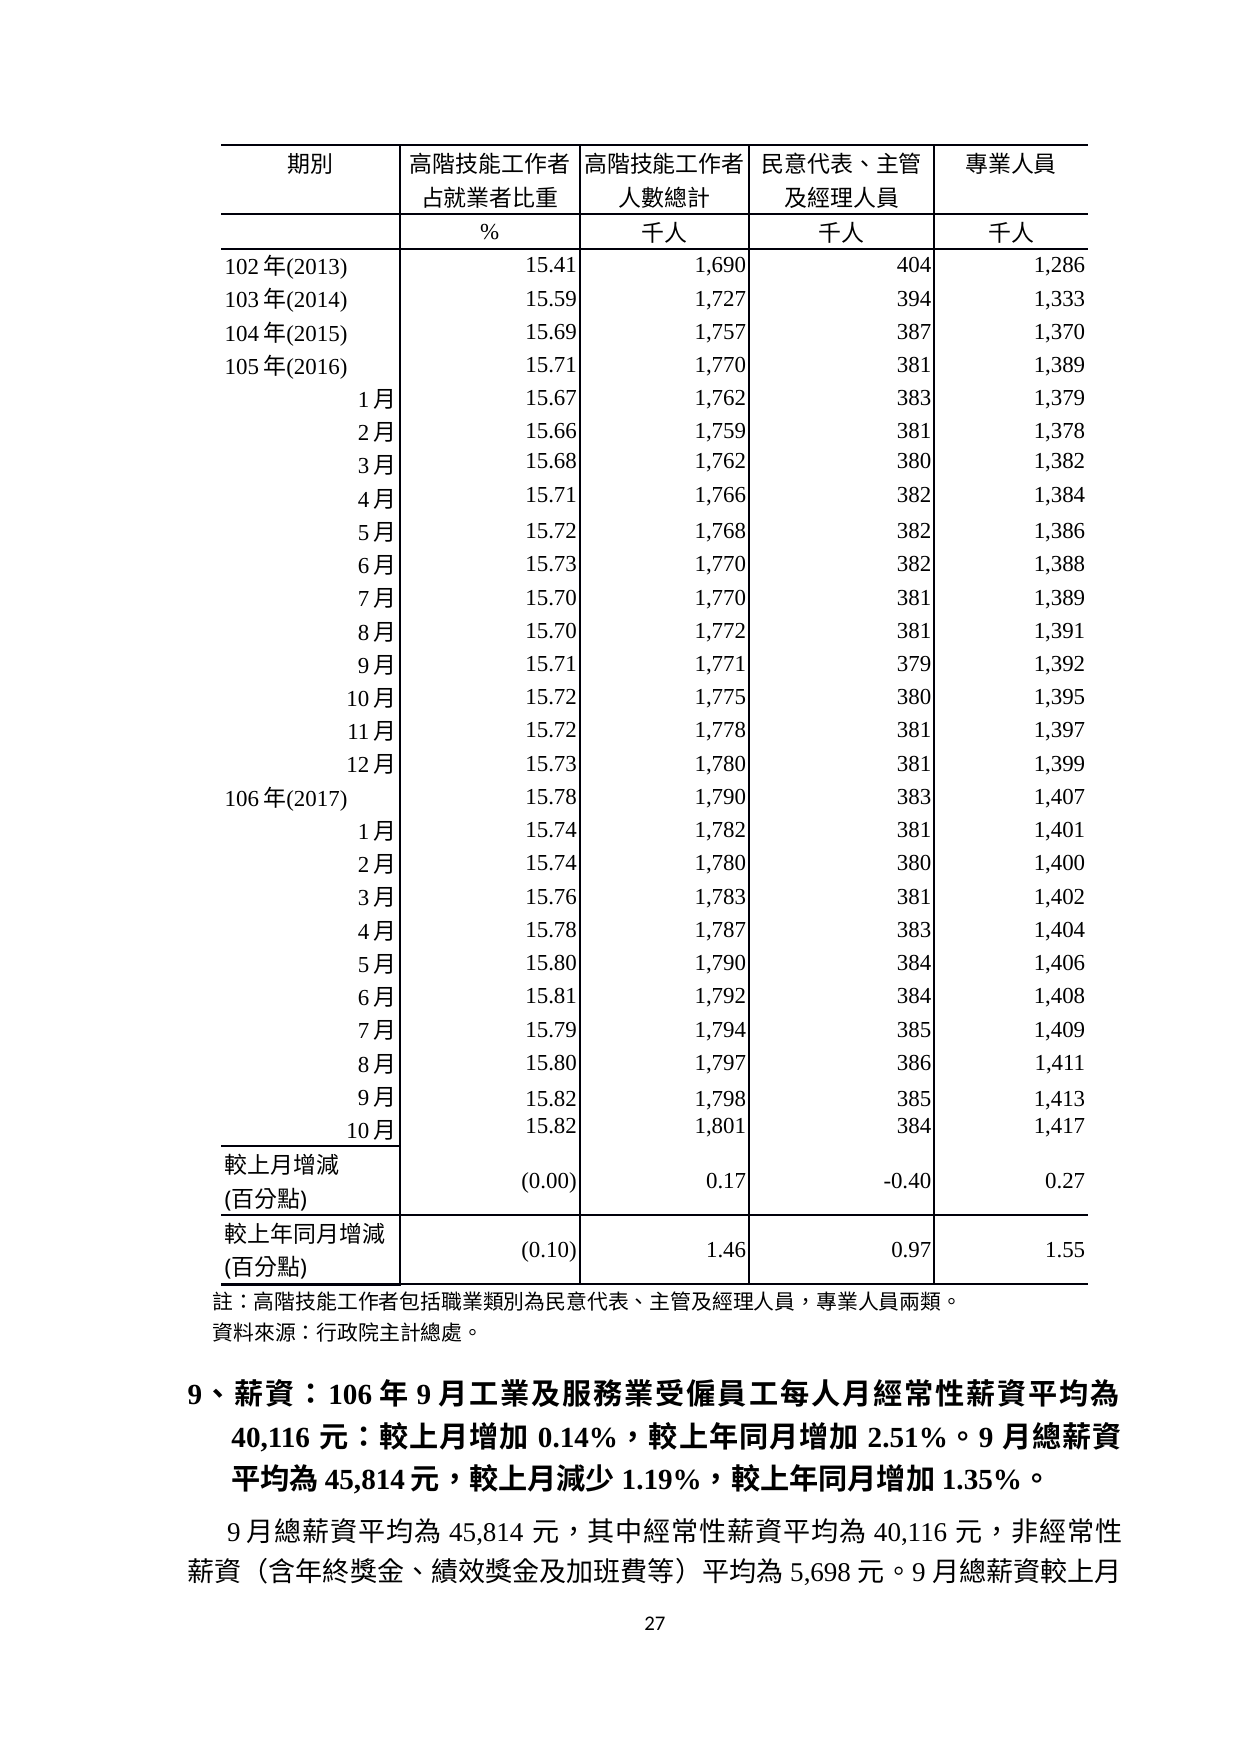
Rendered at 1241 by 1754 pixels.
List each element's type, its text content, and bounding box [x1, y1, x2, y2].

table_cell 1,768 [581, 514, 748, 547]
table_cell 386 [750, 1045, 933, 1079]
table_header 民意代表、主管及經理人員 [750, 146, 933, 213]
table_cell 1,787 [581, 913, 748, 946]
table_cell 1,388 [935, 547, 1088, 580]
table_cell 384 [750, 946, 933, 979]
table_cell 1,401 [935, 813, 1088, 846]
table_cell -0.40 [750, 1145, 933, 1214]
table_cell 1,772 [581, 614, 748, 647]
table_cell 15.71 [401, 647, 579, 680]
table_cell 381 [750, 348, 933, 381]
table_cell 1,790 [581, 946, 748, 979]
table_cell 15.76 [401, 879, 579, 912]
table_cell 102年(2013) [221, 250, 399, 281]
table_cell 1,386 [935, 514, 1088, 547]
table_cell 4月 [221, 913, 399, 946]
table_cell 15.73 [401, 746, 579, 779]
table_cell 15.80 [401, 1045, 579, 1079]
table_cell 15.79 [401, 1012, 579, 1045]
table_cell 千人 [581, 215, 748, 248]
table_cell 1,399 [935, 746, 1088, 779]
table_cell 1,389 [935, 348, 1088, 381]
table_cell 15.74 [401, 813, 579, 846]
table_cell 6月 [221, 979, 399, 1012]
table_cell 1,379 [935, 381, 1088, 414]
table_cell 379 [750, 647, 933, 680]
table_cell 1,389 [935, 580, 1088, 613]
table_cell 11月 [221, 713, 399, 746]
table_cell 1,409 [935, 1012, 1088, 1045]
table_cell 1,400 [935, 846, 1088, 879]
table_header 期別 [221, 146, 399, 213]
table_cell 383 [750, 913, 933, 946]
table_cell 383 [750, 381, 933, 414]
table_cell 381 [750, 414, 933, 447]
table_cell 1,766 [581, 474, 748, 514]
table_cell 1,690 [581, 250, 748, 281]
table_cell (0.10) [401, 1216, 579, 1282]
table_cell 381 [750, 713, 933, 746]
table_cell 1,402 [935, 879, 1088, 912]
table_cell 1,392 [935, 647, 1088, 680]
table_cell 9月 [221, 1079, 399, 1112]
table_cell 1,404 [935, 913, 1088, 946]
table_cell 1,757 [581, 314, 748, 348]
table_cell 6月 [221, 547, 399, 580]
table_cell 8月 [221, 1045, 399, 1079]
table_cell 1,771 [581, 647, 748, 680]
table_cell 1,778 [581, 713, 748, 746]
table_cell 1,382 [935, 447, 1088, 474]
table_cell 較上年同月增減(百分點) [221, 1216, 399, 1282]
table_cell 1,413 1,417 [935, 1079, 1088, 1145]
text 資料來源：行政院主計總處。 [212, 1316, 1122, 1346]
table_cell 1,286 [935, 250, 1088, 281]
table_cell 1,384 [935, 474, 1088, 514]
table_cell 104年(2015) [221, 314, 399, 348]
table_header 高階技能工作者 人數總計 [581, 146, 748, 213]
table_cell 382 [750, 474, 933, 514]
table_cell 10月 [221, 680, 399, 713]
table_cell 1,775 [581, 680, 748, 713]
table_cell 15.66 [401, 414, 579, 447]
table_cell 15.70 [401, 580, 579, 613]
table_cell 1,406 [935, 946, 1088, 979]
table_cell 1,762 [581, 447, 748, 474]
text 9、薪資：106年9月工業及服務業受僱員工每人月經常性薪資平均為 40,116 元：較上月增加 0.14%，較上年同月增加 2.51%。9 月總薪資平均為45,814元，較上月減少 1.19%，較上年同月增加 1.35%。 [187, 1371, 1122, 1498]
table_cell 1,770 [581, 580, 748, 613]
table_cell 1,790 [581, 780, 748, 813]
table_cell 1,770 [581, 348, 748, 381]
table_cell [221, 215, 399, 248]
table_cell 382 [750, 514, 933, 547]
table_cell 381 [750, 813, 933, 846]
table_cell 1,770 [581, 547, 748, 580]
table_header 專業人員 [935, 146, 1088, 213]
table_cell 381 [750, 746, 933, 779]
table_cell 382 [750, 547, 933, 580]
table_cell % [401, 215, 579, 248]
table_cell 15.72 [401, 713, 579, 746]
table_cell 5月 [221, 514, 399, 547]
table_cell 15.59 [401, 281, 579, 314]
table_cell 5月 [221, 946, 399, 979]
table_cell 1,333 [935, 281, 1088, 314]
table_cell 15.71 [401, 348, 579, 381]
table_cell 7月 [221, 1012, 399, 1045]
table_cell 15.82 15.82 [401, 1079, 579, 1145]
table_cell 15.74 [401, 846, 579, 879]
table_cell 3月 [221, 879, 399, 912]
table_cell 0.17 [581, 1145, 748, 1214]
table_cell 381 [750, 879, 933, 912]
table_cell 15.72 [401, 680, 579, 713]
table_cell 1月 [221, 381, 399, 414]
table_cell 1,759 [581, 414, 748, 447]
table_cell 385 384 [750, 1079, 933, 1145]
table_cell 1,391 [935, 614, 1088, 647]
table_cell 387 [750, 314, 933, 348]
table_cell 千人 [935, 215, 1088, 248]
table_cell 1,780 [581, 746, 748, 779]
table_cell (0.00) [401, 1145, 579, 1214]
table_cell 105年(2016) [221, 348, 399, 381]
table_cell 1,395 [935, 680, 1088, 713]
table_cell 1,792 [581, 979, 748, 1012]
table_cell 1,411 [935, 1045, 1088, 1079]
table_cell 0.27 [935, 1145, 1088, 1214]
table_cell 1,783 [581, 879, 748, 912]
table_cell 1,397 [935, 713, 1088, 746]
table_cell 7月 [221, 580, 399, 613]
table_cell 0.97 [750, 1216, 933, 1282]
table_cell 380 [750, 846, 933, 879]
table_cell 106年(2017) [221, 780, 399, 813]
table_cell 1,727 [581, 281, 748, 314]
table_cell 1,782 [581, 813, 748, 846]
table_cell 1,762 [581, 381, 748, 414]
table_cell 380 [750, 680, 933, 713]
table_cell 1,780 [581, 846, 748, 879]
table_cell 2月 [221, 414, 399, 447]
table_cell 15.78 [401, 913, 579, 946]
table_cell 12月 [221, 746, 399, 779]
table_cell 1,798 1,801 [581, 1079, 748, 1145]
table_cell 較上月增減 (百分點) [221, 1147, 399, 1214]
table_cell 383 [750, 780, 933, 813]
table_cell 千人 [750, 215, 933, 248]
table_cell 15.41 [401, 250, 579, 281]
table_cell 15.71 [401, 474, 579, 514]
table_cell 384 [750, 979, 933, 1012]
table_cell 15.69 [401, 314, 579, 348]
table_cell 394 [750, 281, 933, 314]
table_cell 15.67 [401, 381, 579, 414]
table_cell 404 [750, 250, 933, 281]
table_cell 10月 [221, 1112, 399, 1145]
text 9月總薪資平均為 45,814 元，其中經常性薪資平均為 40,116 元，非經常性薪資（含年終獎金、績效獎金及加班費等）平均為 5,698 元。9 月總薪資較上月 [187, 1510, 1122, 1589]
table_cell 1,407 [935, 780, 1088, 813]
table_cell 15.72 [401, 514, 579, 547]
table_cell 381 [750, 614, 933, 647]
table_cell 9月 [221, 647, 399, 680]
table_cell 1,408 [935, 979, 1088, 1012]
table_cell 15.81 [401, 979, 579, 1012]
table_cell 15.70 [401, 614, 579, 647]
table_cell 8月 [221, 614, 399, 647]
table_cell 15.78 [401, 780, 579, 813]
table_cell 1,370 [935, 314, 1088, 348]
table_cell 103年(2014) [221, 281, 399, 314]
table_cell 15.68 [401, 447, 579, 474]
table_cell 1月 [221, 813, 399, 846]
table_cell 3月 4月 [221, 447, 399, 514]
table_header 高階技能工作者占就業者比重 [401, 146, 579, 213]
table_cell 1,378 [935, 414, 1088, 447]
table_cell 15.80 [401, 946, 579, 979]
table_cell 1,797 [581, 1045, 748, 1079]
table_cell 380 [750, 447, 933, 474]
table_cell 1.55 [935, 1216, 1088, 1282]
table_cell 1.46 [581, 1216, 748, 1282]
table_cell 15.73 [401, 547, 579, 580]
table_cell 1,794 [581, 1012, 748, 1045]
text 註：高階技能工作者包括職業類別為民意代表、主管及經理人員，專業人員兩類。 [212, 1286, 1122, 1316]
table_cell 385 [750, 1012, 933, 1045]
table_cell 381 [750, 580, 933, 613]
table_cell 2月 [221, 846, 399, 879]
